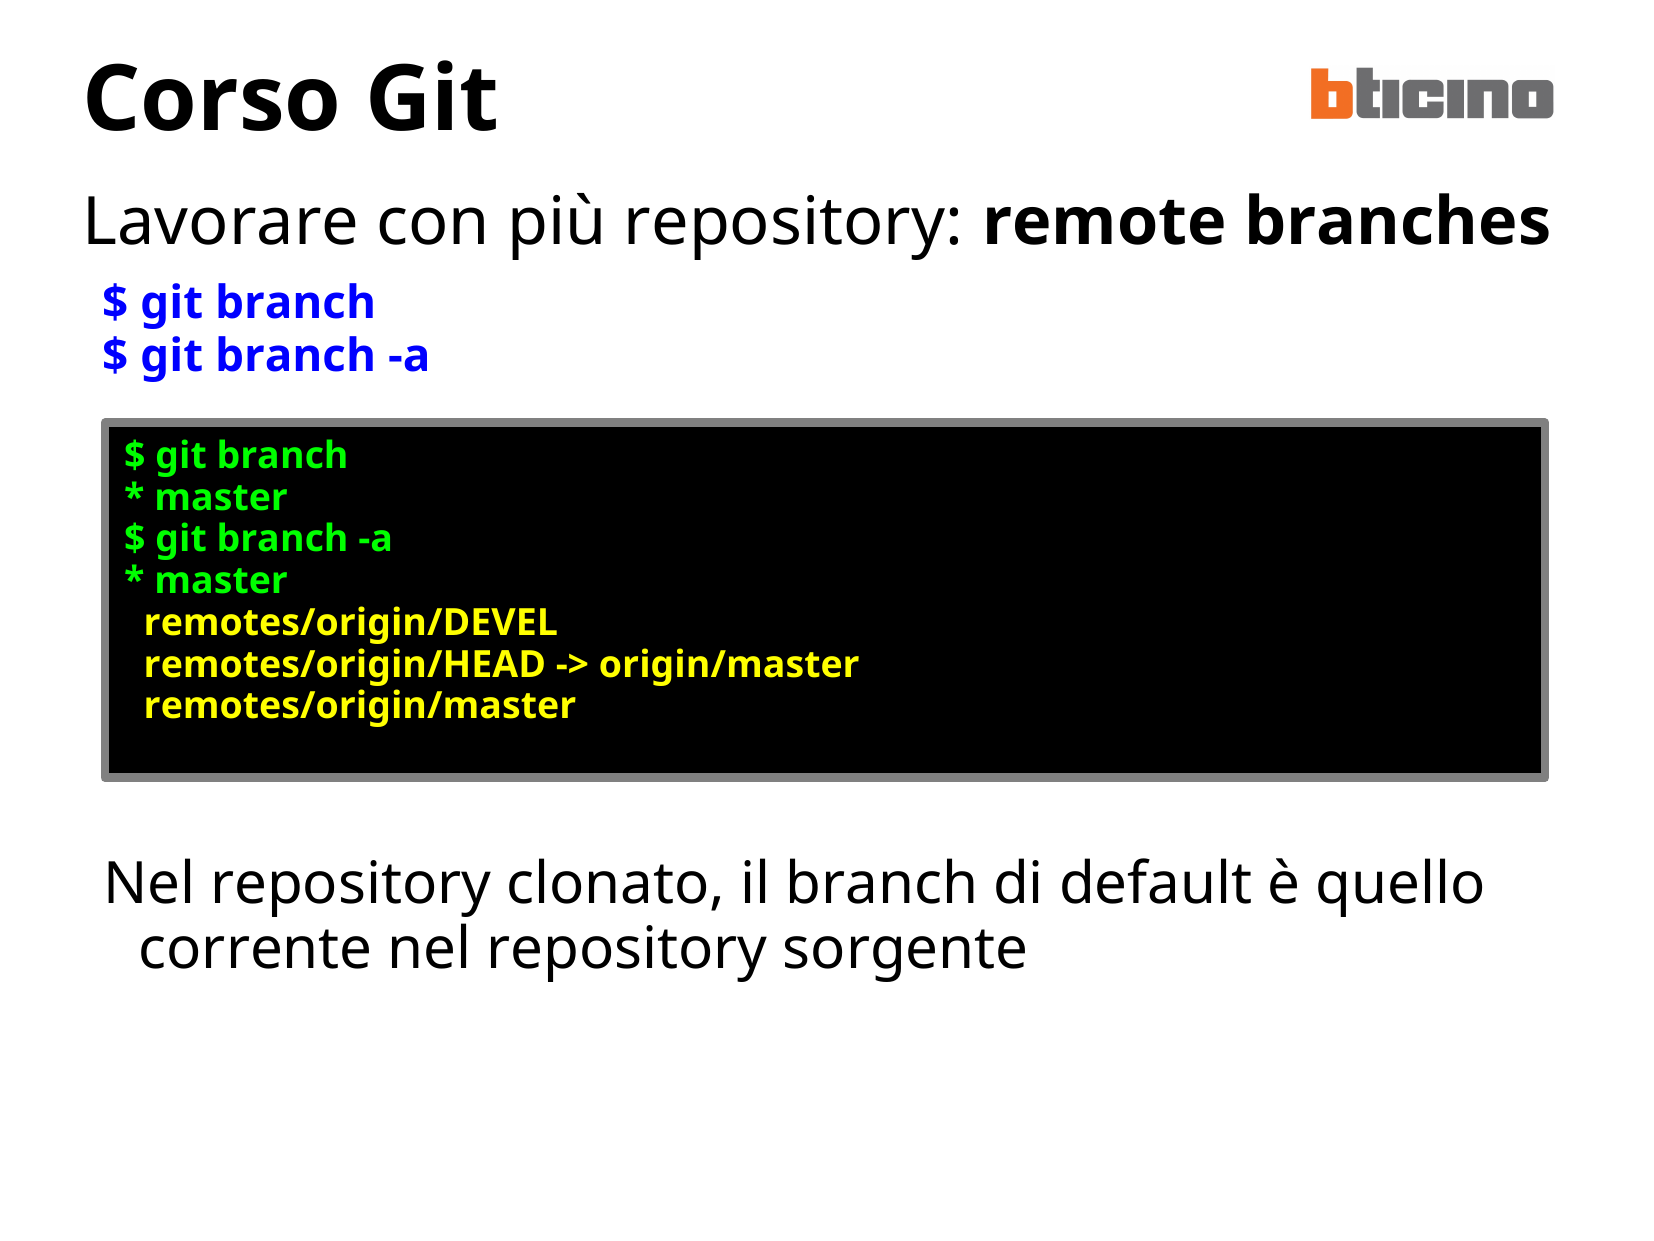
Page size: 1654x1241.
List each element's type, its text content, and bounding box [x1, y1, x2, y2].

list Lavorare con più repository: remote branches [82, 180, 1561, 270]
title Corso Git [82, 48, 1570, 151]
text_box $ git branch * master $ git branch -a * master remotes/origin/DEVEL remotes/origin/HEAD -> origin/master remotes/origin/master [105, 422, 1546, 778]
text_box $ git branch [87, 270, 555, 323]
text_box $ git branch -a [87, 323, 555, 390]
list Nel repository clonato, il branch di default è quello corrente nel repository sorgente [82, 847, 1561, 1074]
